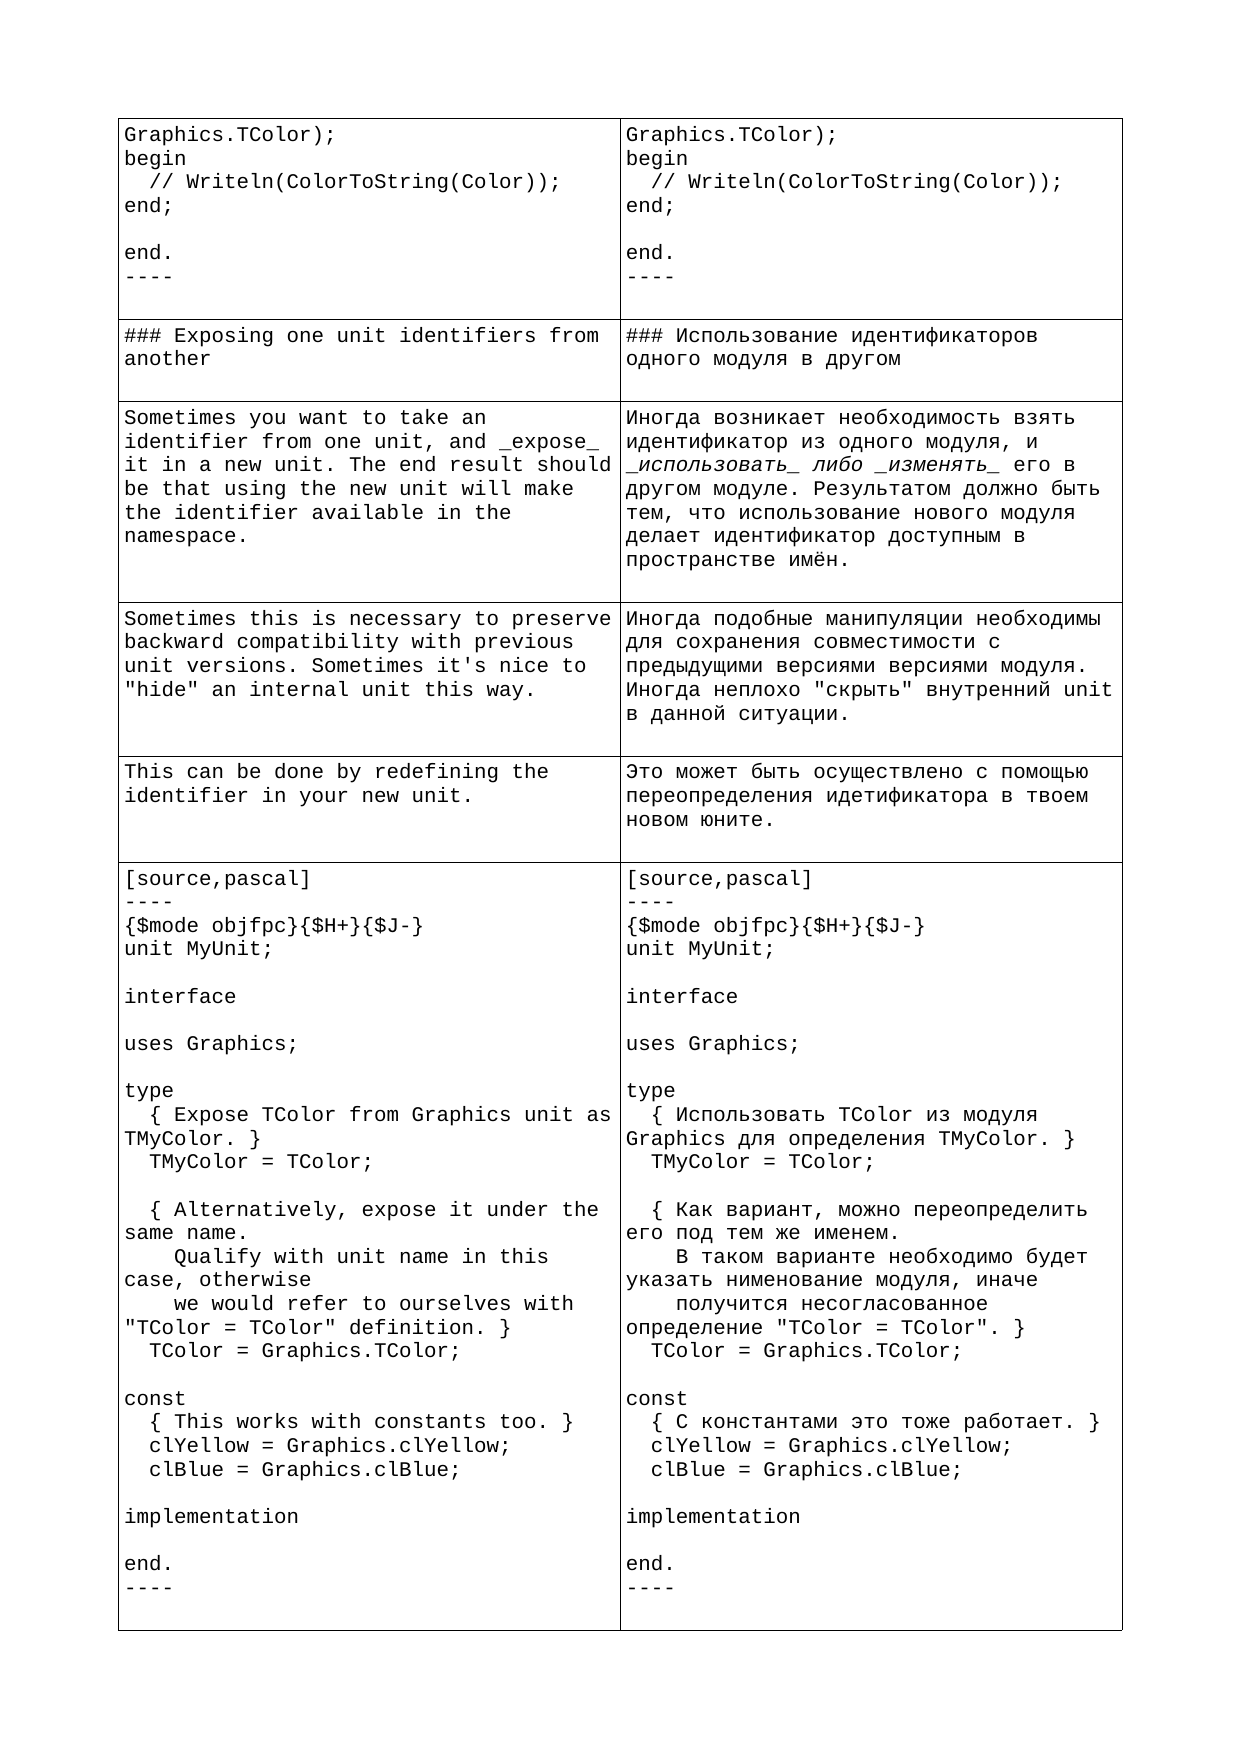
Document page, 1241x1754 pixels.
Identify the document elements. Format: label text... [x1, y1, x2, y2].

table_cell Graphics.TColor); begin // Writeln(ColorToString(Color)); end; end. ---- [621, 119, 1122, 319]
table_cell Иногда подобные манипуляции необходимы для сохранения совместимости с предыдущими версиями версиями модуля. Иногда неплохо "скрыть" внутренний unit в данной ситуации. [621, 603, 1122, 756]
table_cell ### Использование идентификаторов одного модуля в другом [621, 320, 1122, 401]
table_cell [source,pascal] ---- {$mode objfpc}{$H+}{$J-} unit MyUnit; interface uses Graphics; type { Expose TColor from Graphics unit as TMyColor. } TMyColor = TColor; { Alternatively, expose it under the same name. Qualify with unit name in this case, otherwise we would refer to ourselves with "TColor = TColor" definition. } TColor = Graphics.TColor; const { This works with constants too. } clYellow = Graphics.clYellow; clBlue = Graphics.clBlue; implementation end. ---- [119, 863, 620, 1630]
table_cell ### Exposing one unit identifiers from another [119, 320, 620, 401]
table_cell [source,pascal] ---- {$mode objfpc}{$H+}{$J-} unit MyUnit; interface uses Graphics; type { Использовать TColor из модуля Graphics для определения TMyColor. } TMyColor = TColor; { Как вариант, можно переопределить его под тем же именем. В таком варианте необходимо будет указать нименование модуля, иначе получится несогласованное определение "TColor = TColor". } TColor = Graphics.TColor; const { С константами это тоже работает. } clYellow = Graphics.clYellow; clBlue = Graphics.clBlue; implementation end. ---- [621, 863, 1122, 1630]
table_cell Иногда возникает необходимость взять идентификатор из одного модуля, и _использовать_ либо _изменять_ его в другом модуле. Результатом должно быть тем, что использование нового модуля делает идентификатор доступным в пространстве имён. [621, 402, 1122, 602]
table_cell Graphics.TColor); begin // Writeln(ColorToString(Color)); end; end. ---- [119, 119, 620, 319]
table_cell Это может быть осуществлено с помощью переопределения идетификатора в твоем новом юните. [621, 757, 1122, 862]
table_cell This can be done by redefining the identifier in your new unit. [119, 757, 620, 862]
table_cell Sometimes this is necessary to preserve backward compatibility with previous unit versions. Sometimes it's nice to "hide" an internal unit this way. [119, 603, 620, 756]
table_cell Sometimes you want to take an identifier from one unit, and _expose_ it in a new unit. The end result should be that using the new unit will make the identifier available in the namespace. [119, 402, 620, 602]
